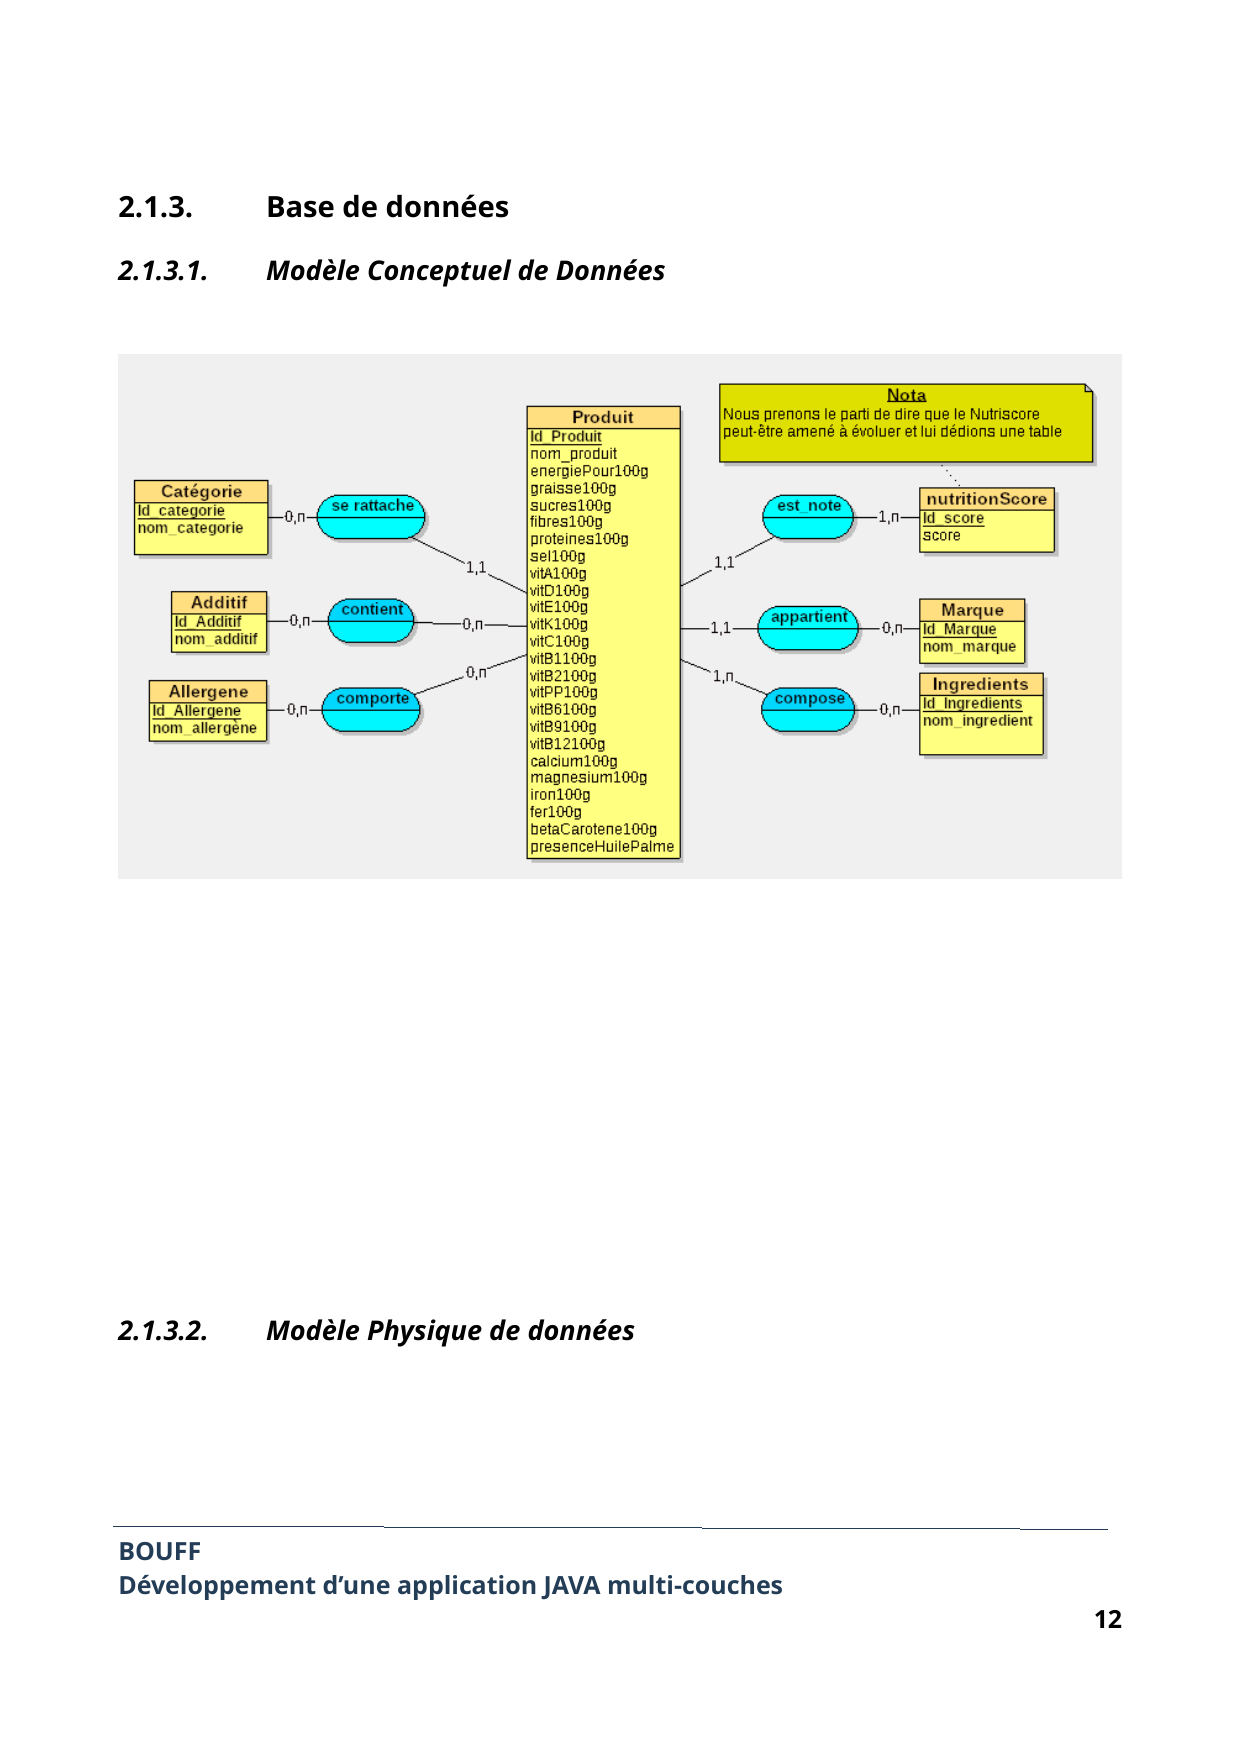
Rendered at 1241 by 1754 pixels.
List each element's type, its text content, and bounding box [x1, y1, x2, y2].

subtitle Base de données [118, 186, 1122, 226]
subtitle Modèle Conceptuel de Données [118, 251, 1122, 288]
subtitle Modèle Physique de données [118, 1311, 1122, 1348]
picture [118, 354, 1123, 879]
